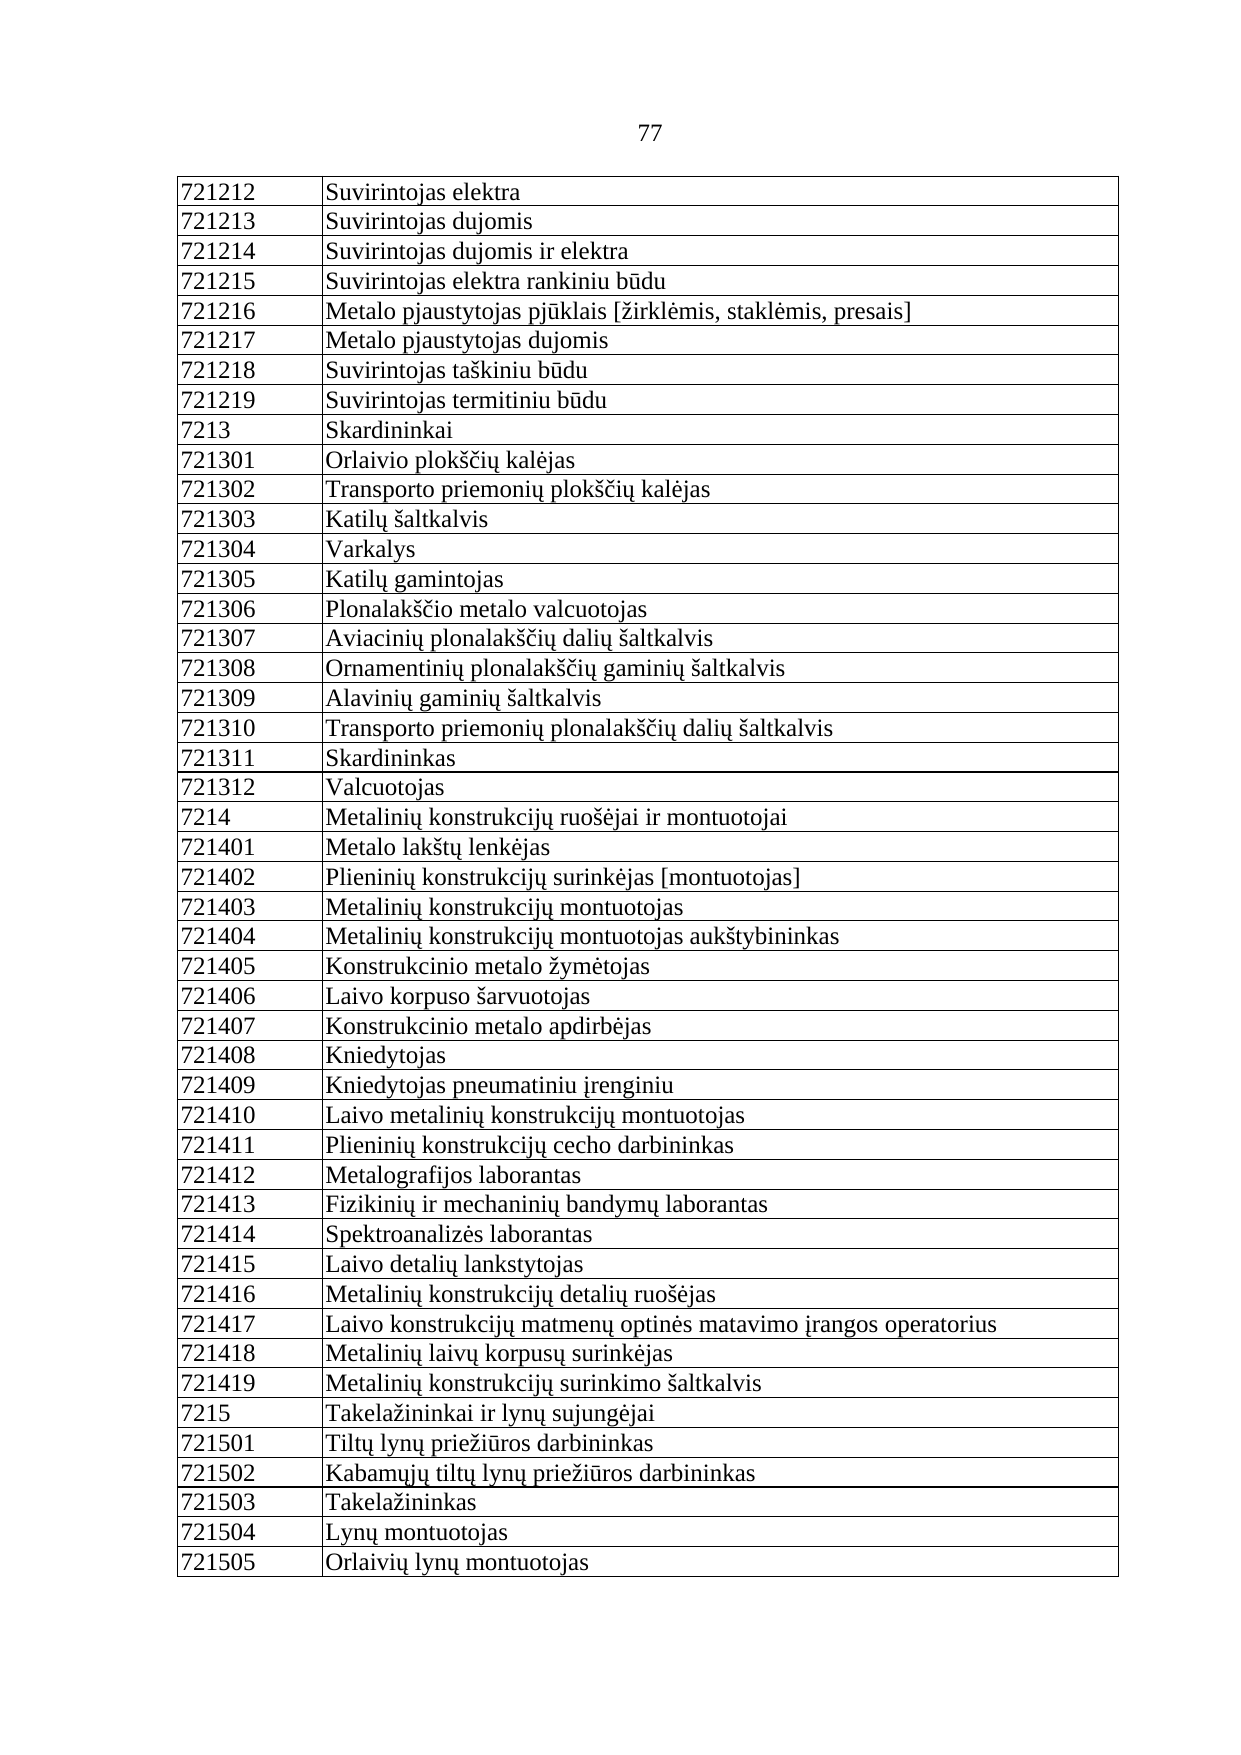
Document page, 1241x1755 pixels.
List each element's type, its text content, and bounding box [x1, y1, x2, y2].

table_cell 721407 [178, 1011, 322, 1039]
table_cell Spektroanalizės laborantas [323, 1219, 1118, 1248]
table_cell 7213 [178, 415, 322, 444]
table_cell 721417 [178, 1309, 322, 1337]
table_cell 721415 [178, 1249, 322, 1278]
table_cell 721212 [178, 177, 322, 205]
table_cell Metalo pjaustytojas dujomis [323, 326, 1118, 354]
table_cell Orlaivių lynų montuotojas [323, 1547, 1118, 1576]
table_cell 721304 [178, 534, 322, 563]
table_cell 7215 [178, 1398, 322, 1427]
table_cell 7214 [178, 802, 322, 831]
table_cell Metalografijos laborantas [323, 1160, 1118, 1188]
table_cell 721310 [178, 713, 322, 742]
table_cell Takelažininkai ir lynų sujungėjai [323, 1398, 1118, 1427]
table_cell Laivo detalių lankstytojas [323, 1249, 1118, 1278]
table_cell 721213 [178, 206, 322, 235]
table_cell Metalinių konstrukcijų montuotojas aukštybininkas [323, 921, 1118, 950]
table_cell 721401 [178, 832, 322, 861]
table_cell 721406 [178, 981, 322, 1010]
table_cell Orlaivio plokščių kalėjas [323, 445, 1118, 473]
table_cell Fizikinių ir mechaninių bandymų laborantas [323, 1190, 1118, 1218]
table_cell Alavinių gaminių šaltkalvis [323, 683, 1118, 712]
table_cell Aviacinių plonalakščių dalių šaltkalvis [323, 624, 1118, 652]
table_cell 721309 [178, 683, 322, 712]
table_cell 721214 [178, 236, 322, 265]
table_cell Konstrukcinio metalo apdirbėjas [323, 1011, 1118, 1039]
table_cell Metalinių laivų korpusų surinkėjas [323, 1339, 1118, 1367]
table_cell Metalo lakštų lenkėjas [323, 832, 1118, 861]
table_cell 721419 [178, 1368, 322, 1397]
table_cell Takelažininkas [323, 1488, 1118, 1516]
table_cell 721416 [178, 1279, 322, 1308]
table_cell 721312 [178, 773, 322, 801]
table_cell Konstrukcinio metalo žymėtojas [323, 951, 1118, 980]
table_cell 721418 [178, 1339, 322, 1367]
table_cell 721302 [178, 475, 322, 503]
table_cell 721414 [178, 1219, 322, 1248]
table_cell 721306 [178, 594, 322, 622]
table_cell 721218 [178, 355, 322, 384]
table_cell 721217 [178, 326, 322, 354]
table_cell Metalinių konstrukcijų surinkimo šaltkalvis [323, 1368, 1118, 1397]
table_cell Metalinių konstrukcijų montuotojas [323, 892, 1118, 920]
table_cell Plieninių konstrukcijų cecho darbininkas [323, 1130, 1118, 1159]
table_cell 721410 [178, 1100, 322, 1129]
table_cell Metalinių konstrukcijų ruošėjai ir montuotojai [323, 802, 1118, 831]
table_cell 721405 [178, 951, 322, 980]
table_cell Kniedytojas pneumatiniu įrenginiu [323, 1070, 1118, 1099]
table_cell 721216 [178, 296, 322, 324]
table_cell Laivo metalinių konstrukcijų montuotojas [323, 1100, 1118, 1129]
table_cell 721502 [178, 1458, 322, 1486]
table_cell 721301 [178, 445, 322, 473]
table_cell 721411 [178, 1130, 322, 1159]
table_cell 721307 [178, 624, 322, 652]
table_cell 721215 [178, 266, 322, 295]
table_cell 721504 [178, 1517, 322, 1546]
table_cell Transporto priemonių plonalakščių dalių šaltkalvis [323, 713, 1118, 742]
table_cell 721303 [178, 504, 322, 533]
table_cell Skardininkai [323, 415, 1118, 444]
table_cell Suvirintojas taškiniu būdu [323, 355, 1118, 384]
table_cell Metalinių konstrukcijų detalių ruošėjas [323, 1279, 1118, 1308]
table_cell Tiltų lynų priežiūros darbininkas [323, 1428, 1118, 1457]
table_cell 721409 [178, 1070, 322, 1099]
table_cell 721402 [178, 862, 322, 891]
table_cell 721408 [178, 1041, 322, 1069]
table_cell 721404 [178, 921, 322, 950]
table_cell Katilų šaltkalvis [323, 504, 1118, 533]
table_cell Kniedytojas [323, 1041, 1118, 1069]
table_cell Suvirintojas dujomis ir elektra [323, 236, 1118, 265]
table_cell 721503 [178, 1488, 322, 1516]
table_cell Plonalakščio metalo valcuotojas [323, 594, 1118, 622]
table_cell Suvirintojas elektra [323, 177, 1118, 205]
table_cell 721412 [178, 1160, 322, 1188]
table_cell Ornamentinių plonalakščių gaminių šaltkalvis [323, 653, 1118, 682]
table_cell Lynų montuotojas [323, 1517, 1118, 1546]
table_cell Varkalys [323, 534, 1118, 563]
table_cell 721305 [178, 564, 322, 593]
table_cell 721501 [178, 1428, 322, 1457]
table_cell Valcuotojas [323, 773, 1118, 801]
table_cell Laivo konstrukcijų matmenų optinės matavimo įrangos operatorius [323, 1309, 1118, 1337]
table_cell Skardininkas [323, 743, 1118, 771]
table_cell Metalo pjaustytojas pjūklais [žirklėmis, staklėmis, presais] [323, 296, 1118, 324]
table_cell 721311 [178, 743, 322, 771]
table_cell Suvirintojas dujomis [323, 206, 1118, 235]
table_cell 721308 [178, 653, 322, 682]
table_cell Katilų gamintojas [323, 564, 1118, 593]
table_cell Transporto priemonių plokščių kalėjas [323, 475, 1118, 503]
table_cell Suvirintojas elektra rankiniu būdu [323, 266, 1118, 295]
table_cell Kabamųjų tiltų lynų priežiūros darbininkas [323, 1458, 1118, 1486]
table_cell Laivo korpuso šarvuotojas [323, 981, 1118, 1010]
table_cell Suvirintojas termitiniu būdu [323, 385, 1118, 414]
table_cell 721403 [178, 892, 322, 920]
table_cell 721505 [178, 1547, 322, 1576]
table_cell 721413 [178, 1190, 322, 1218]
table_cell 721219 [178, 385, 322, 414]
table_cell Plieninių konstrukcijų surinkėjas [montuotojas] [323, 862, 1118, 891]
